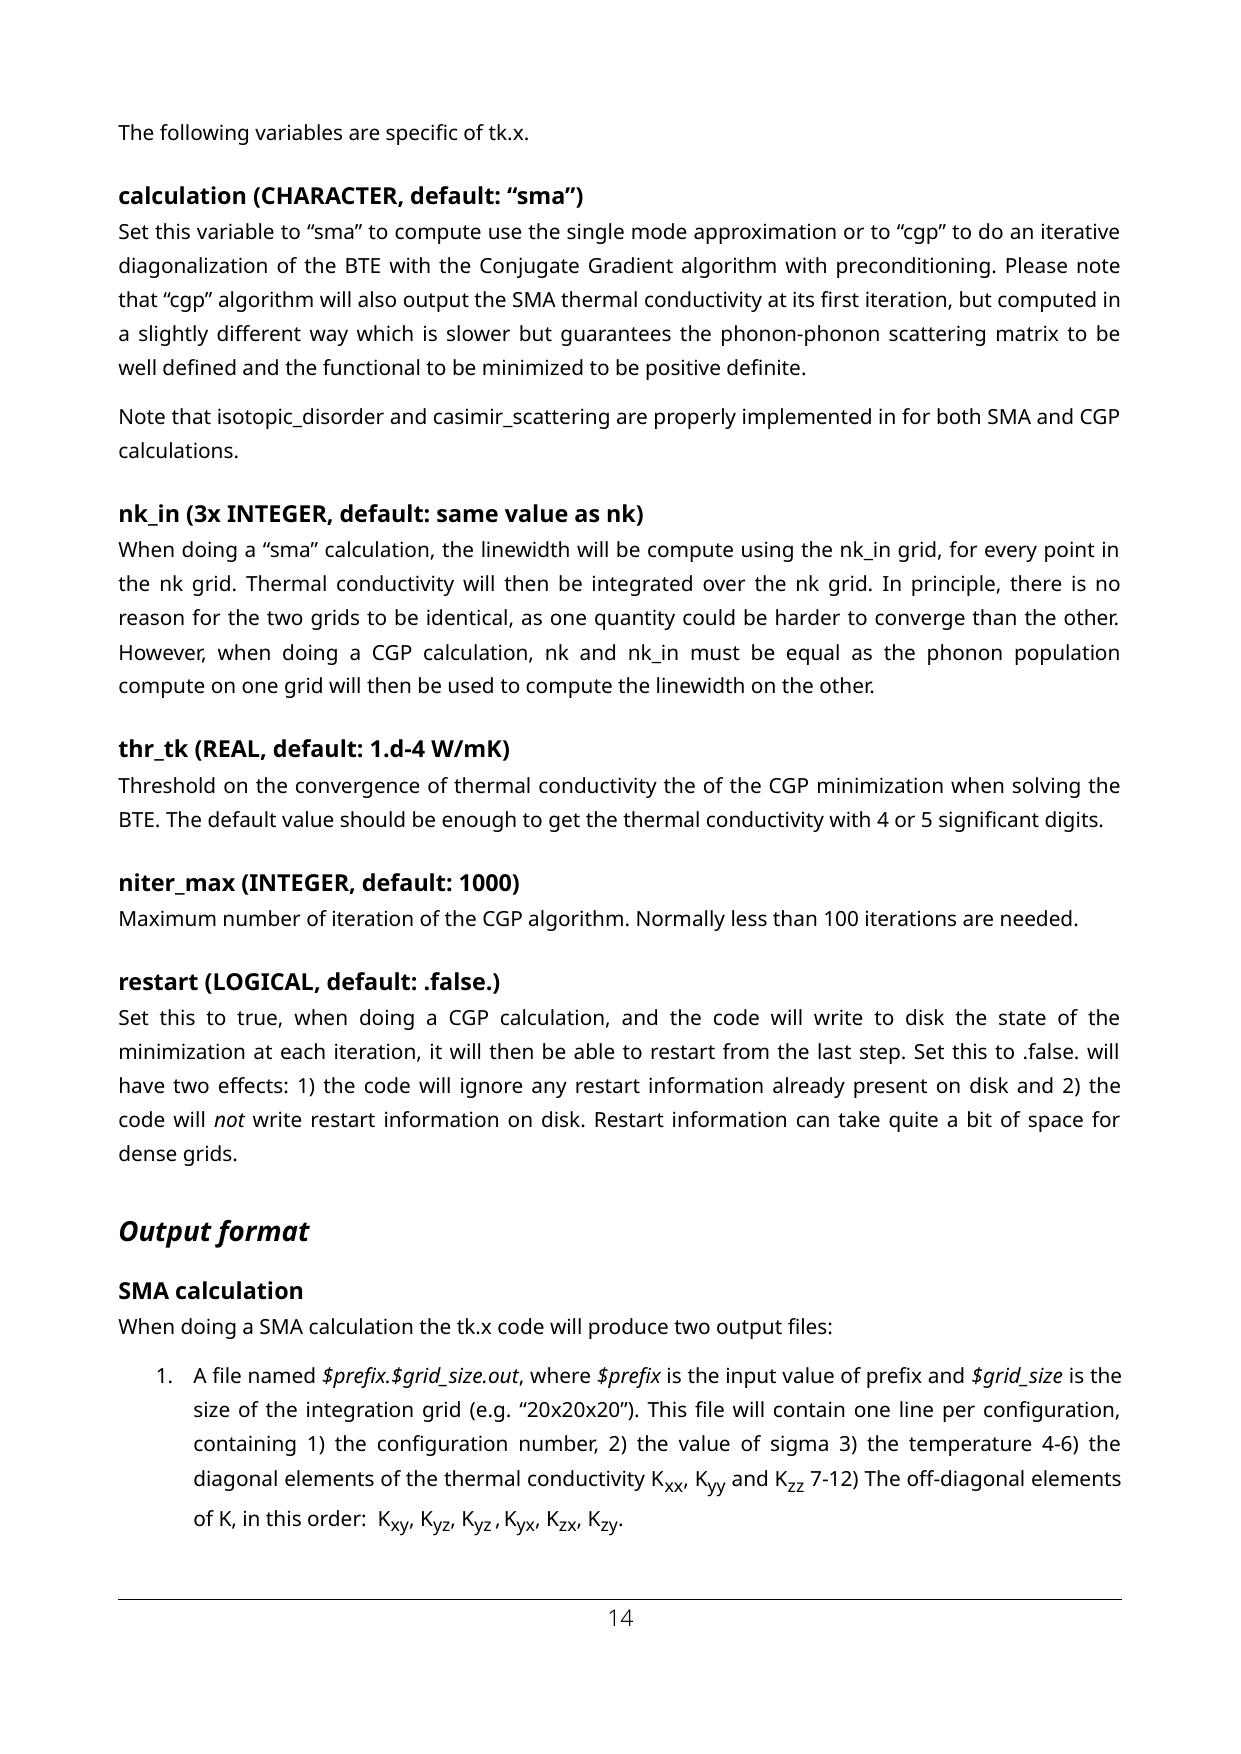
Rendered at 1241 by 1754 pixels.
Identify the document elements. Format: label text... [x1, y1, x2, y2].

text The following variables are specific of tk.x. [118, 118, 1122, 147]
subtitle nk_in (3x INTEGER, default: same value as nk) [118, 497, 1122, 529]
subtitle SMA calculation [118, 1274, 1122, 1306]
list A file named $prefix.$grid_size.out, where $prefix is the input value of prefix and $grid_size is the size of the integration grid (e.g. “20x20x20”). This file will contain one line per configuration, containing 1) the configuration number, 2) the value of sigma 3) the temperature 4-6) the diagonal elements of the thermal conductivity Kxx, Kyy and Kzz 7-12) The off-diagonal elements of K, in this order: Kxy, Kyz, Kyz , Kyx, Kzx, Kzy. [156, 1361, 1122, 1537]
subtitle niter_max (INTEGER, default: 1000) [118, 866, 1122, 898]
subtitle Output format [118, 1212, 1122, 1250]
subtitle restart (LOGICAL, default: .false.) [118, 965, 1122, 997]
text Threshold on the convergence of thermal conductivity the of the CGP minimization when solving the BTE. The default value should be enough to get the thermal conductivity with 4 or 5 significant digits. [118, 771, 1122, 833]
text Note that isotopic_disorder and casimir_scattering are properly implemented in for both SMA and CGP calculations. [118, 402, 1122, 465]
text Maximum number of iteration of the CGP algorithm. Normally less than 100 iterations are needed. [118, 904, 1122, 932]
text When doing a SMA calculation the tk.x code will produce two output files: [118, 1312, 1122, 1341]
text Set this to true, when doing a CGP calculation, and the code will write to disk the state of the minimization at each iteration, it will then be able to restart from the last step. Set this to .false. will have two effects: 1) the code will ignore any restart information already present on disk and 2) the code will not write restart information on disk. Restart information can take quite a bit of space for dense grids. [118, 1003, 1122, 1168]
text Set this variable to “sma” to compute use the single mode approximation or to “cgp” to do an iterative diagonalization of the BTE with the Conjugate Gradient algorithm with preconditioning. Please note that “cgp” algorithm will also output the SMA thermal conductivity at its first iteration, but computed in a slightly different way which is slower but guarantees the phonon-phonon scattering matrix to be well defined and the functional to be minimized to be positive definite. [118, 217, 1122, 382]
text When doing a “sma” calculation, the linewidth will be compute using the nk_in grid, for every point in the nk grid. Thermal conductivity will then be integrated over the nk grid. In principle, there is no reason for the two grids to be identical, as one quantity could be harder to converge than the other. However, when doing a CGP calculation, nk and nk_in must be equal as the phonon population compute on one grid will then be used to compute the linewidth on the other. [118, 535, 1122, 700]
subtitle calculation (CHARACTER, default: “sma”) [118, 179, 1122, 211]
subtitle thr_tk (REAL, default: 1.d-4 W/mK) [118, 733, 1122, 764]
